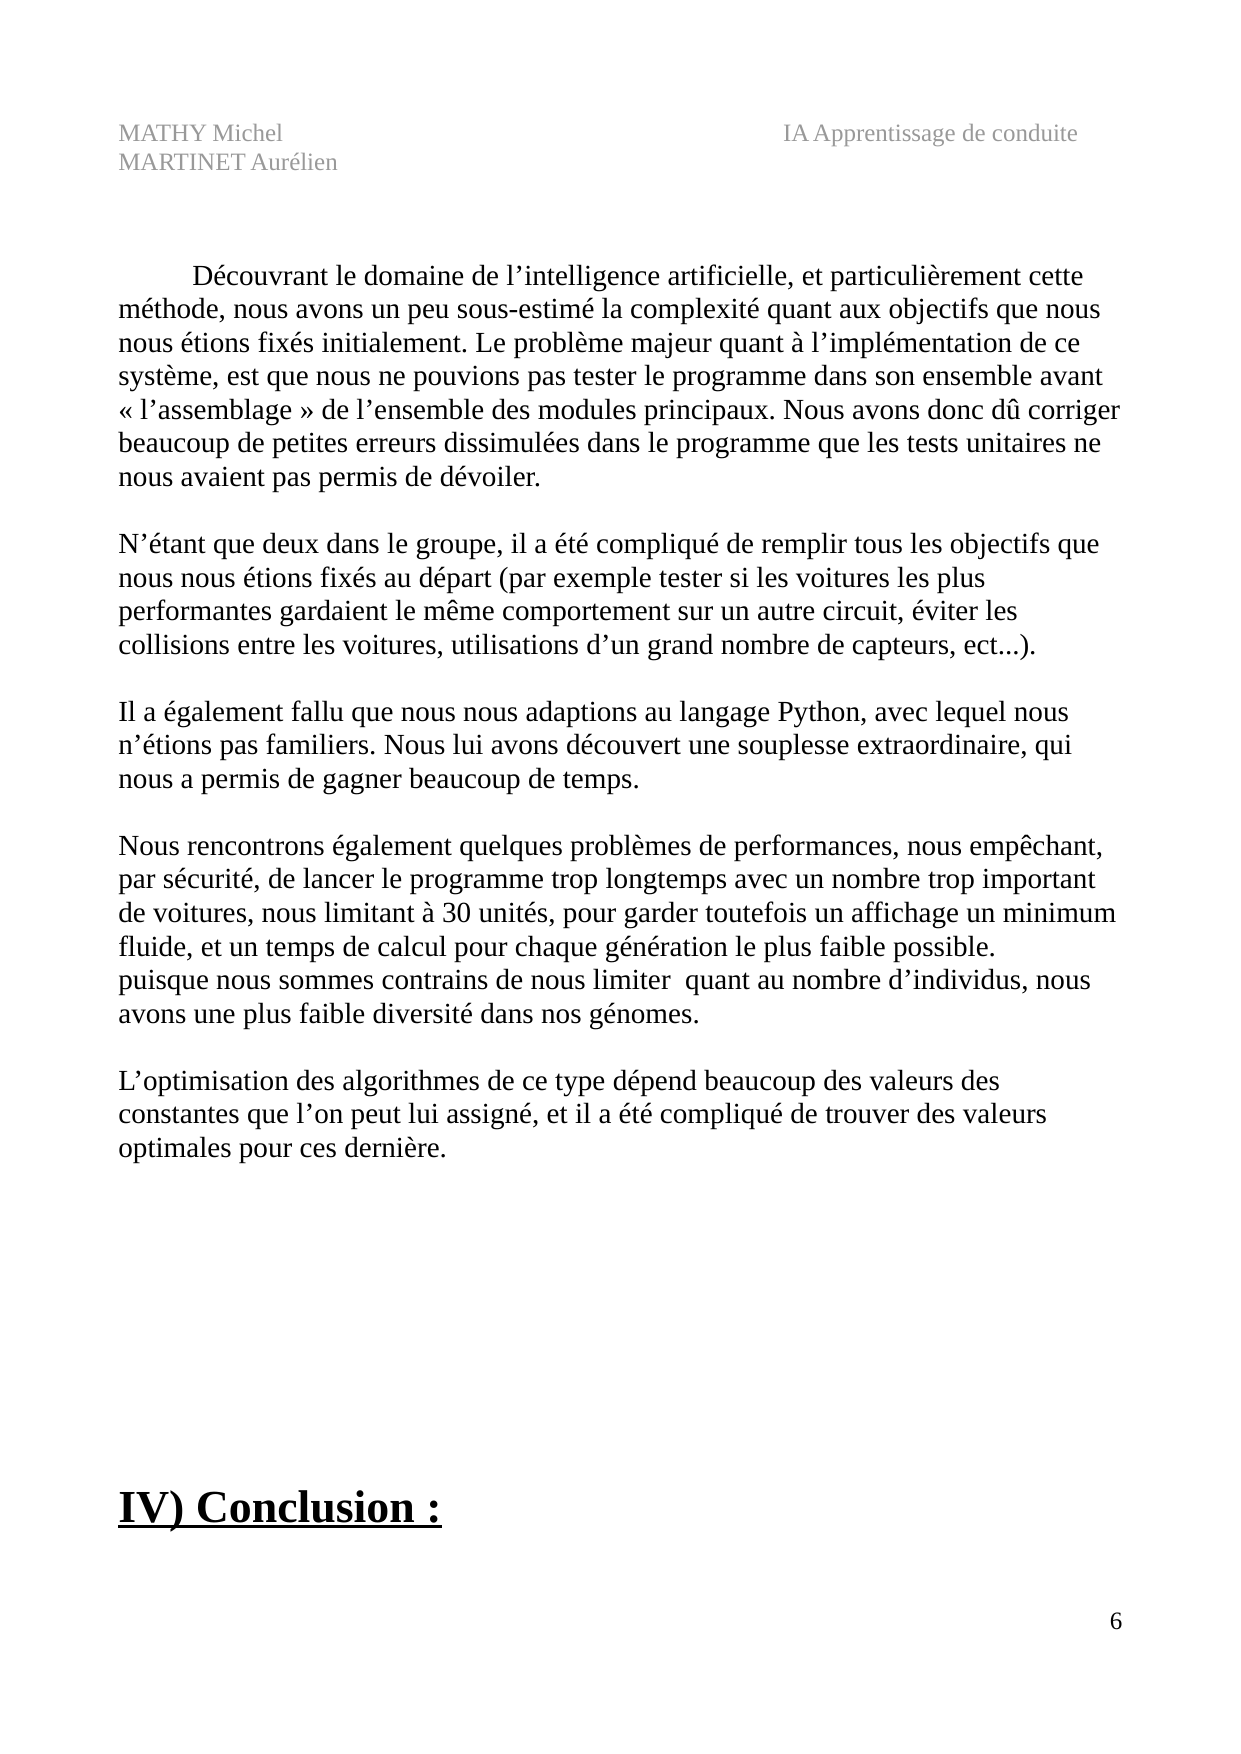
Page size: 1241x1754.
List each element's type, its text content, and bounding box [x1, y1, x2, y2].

text Découvrant le domaine de l’intelligence artificielle, et particulièrement cette méthode, nous avons un peu sous-estimé la complexité quant aux objectifs que nous nous étions fixés initialement. Le problème majeur quant à l’implémentation de ce système, est que nous ne pouvions pas tester le programme dans son ensemble avant « l’assemblage » de l’ensemble des modules principaux. Nous avons donc dû corriger beaucoup de petites erreurs dissimulées dans le programme que les tests unitaires ne nous avaient pas permis de dévoiler. [118, 258, 1122, 493]
text L’optimisation des algorithmes de ce type dépend beaucoup des valeurs des constantes que l’on peut lui assigné, et il a été compliqué de trouver des valeurs optimales pour ces dernière. [118, 1063, 1122, 1163]
text Il a également fallu que nous nous adaptions au langage Python, avec lequel nous n’étions pas familiers. Nous lui avons découvert une souplesse extraordinaire, qui nous a permis de gagner beaucoup de temps. [118, 694, 1122, 794]
text IV) Conclusion : [118, 1480, 1122, 1532]
text N’étant que deux dans le groupe, il a été compliqué de remplir tous les objectifs que nous nous étions fixés au départ (par exemple tester si les voitures les plus performantes gardaient le même comportement sur un autre circuit, éviter les collisions entre les voitures, utilisations d’un grand nombre de capteurs, ect...). [118, 526, 1122, 660]
text Nous rencontrons également quelques problèmes de performances, nous empêchant, par sécurité, de lancer le programme trop longtemps avec un nombre trop important de voitures, nous limitant à 30 unités, pour garder toutefois un affichage un minimum fluide, et un temps de calcul pour chaque génération le plus faible possible. [118, 828, 1122, 962]
text puisque nous sommes contrains de nous limiter quant au nombre d’individus, nous avons une plus faible diversité dans nos génomes. [118, 962, 1122, 1029]
